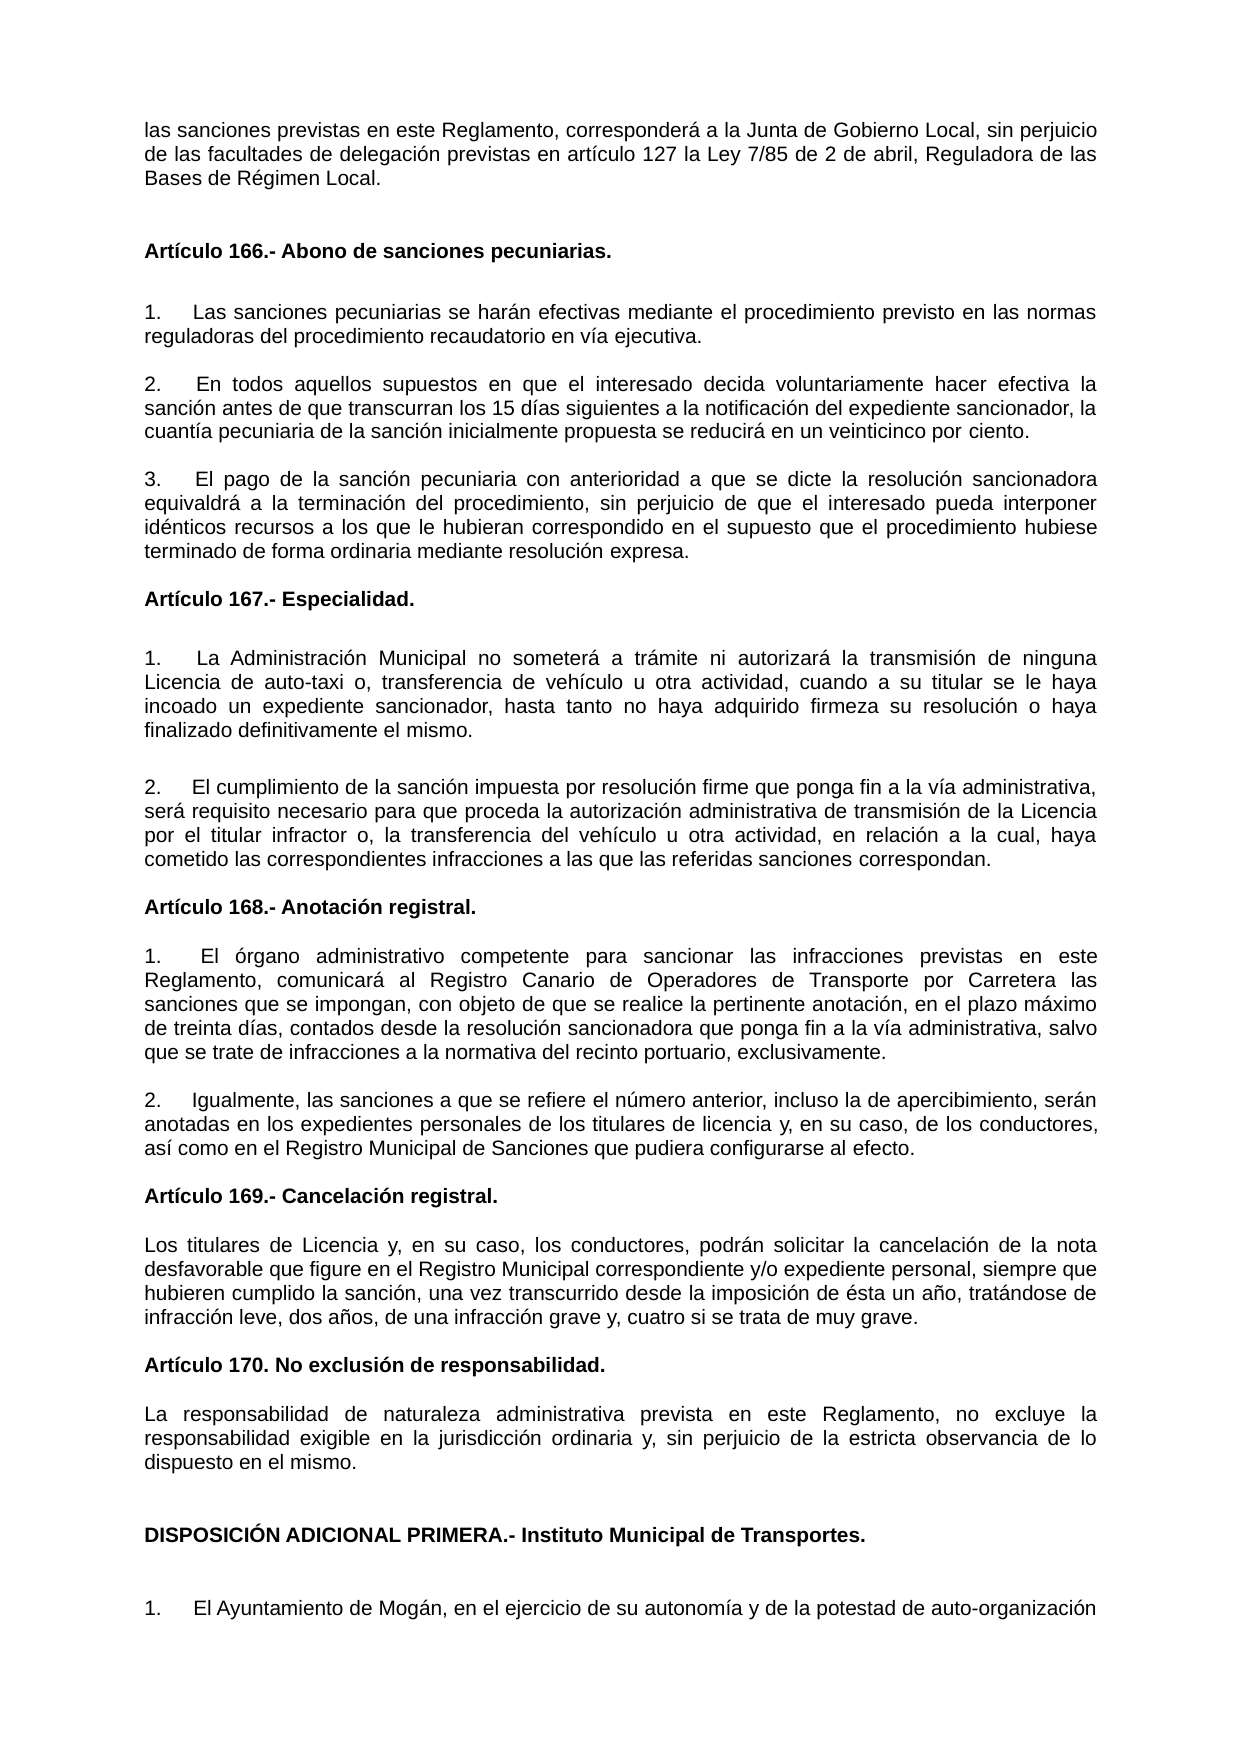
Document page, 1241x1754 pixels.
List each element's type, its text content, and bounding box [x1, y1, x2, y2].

list Las sanciones pecuniarias se harán efectivas mediante el procedimiento previsto en las normas reguladoras del procedimiento recaudatorio en vía ejecutiva. [144, 299, 1097, 347]
list El órgano administrativo competente para sancionar las infracciones previstas en este Reglamento, comunicará al Registro Canario de Operadores de Transporte por Carretera las sanciones que se impongan, con objeto de que se realice la pertinente anotación, en el plazo máximo de treinta días, contados desde la resolución sancionadora que ponga fin a la vía administrativa, salvo que se trate de infracciones a la normativa del recinto portuario, exclusivamente. [144, 944, 1099, 1064]
list Artículo 168.- Anotación registral. [144, 895, 1098, 919]
text Los titulares de Licencia y, en su caso, los conductores, podrán solicitar la cancelación de la nota desfavorable que figure en el Registro Municipal correspondiente y/o expediente personal, siempre que hubieren cumplido la sanción, una vez transcurrido desde la imposición de ésta un año, tratándose de infracción leve, dos años, de una infracción grave y, cuatro si se trata de muy grave. [144, 1233, 1099, 1329]
list En todos aquellos supuestos en que el interesado decida voluntariamente hacer efectiva la sanción antes de que transcurran los 15 días siguientes a la notificación del expediente sancionador, la cuantía pecuniaria de la sanción inicialmente propuesta se reducirá en un veinticinco por ciento. [144, 371, 1098, 443]
list El Ayuntamiento de Mogán, en el ejercicio de su autonomía y de la potestad de auto-organización [144, 1596, 1098, 1620]
text Artículo 170. No exclusión de responsabilidad. [144, 1353, 1099, 1377]
text las sanciones previstas en este Reglamento, corresponderá a la Junta de Gobierno Local, sin perjuicio de las facultades de delegación previstas en artículo 127 la Ley 7/85 de 2 de abril, Reguladora de las Bases de Régimen Local. [144, 118, 1098, 190]
text Artículo 166.- Abono de sanciones pecuniarias. [144, 239, 1098, 263]
text DISPOSICIÓN ADICIONAL PRIMERA.- Instituto Municipal de Transportes. [144, 1523, 1098, 1547]
list El cumplimiento de la sanción impuesta por resolución firme que ponga fin a la vía administrativa, será requisito necesario para que proceda la autorización administrativa de transmisión de la Licencia por el titular infractor o, la transferencia del vehículo u otra actividad, en relación a la cual, haya cometido las correspondientes infracciones a las que las referidas sanciones correspondan. [144, 775, 1098, 871]
list La Administración Municipal no someterá a trámite ni autorizará la transmisión de ninguna Licencia de auto-taxi o, transferencia de vehículo u otra actividad, cuando a su titular se le haya incoado un expediente sancionador, hasta tanto no haya adquirido firmeza su resolución o haya finalizado definitivamente el mismo. [144, 646, 1098, 741]
list Artículo 167.- Especialidad. [144, 587, 1099, 611]
list Igualmente, las sanciones a que se refiere el número anterior, incluso la de apercibimiento, serán anotadas en los expedientes personales de los titulares de licencia y, en su caso, de los conductores, así como en el Registro Municipal de Sanciones que pudiera configurarse al efecto. [144, 1088, 1099, 1160]
list Artículo 169.- Cancelación registral. [144, 1184, 1099, 1208]
text La responsabilidad de naturaleza administrativa prevista en este Reglamento, no excluye la responsabilidad exigible en la jurisdicción ordinaria y, sin perjuicio de la estricta observancia de lo dispuesto en el mismo. [144, 1402, 1098, 1474]
list El pago de la sanción pecuniaria con anterioridad a que se dicte la resolución sancionadora equivaldrá a la terminación del procedimiento, sin perjuicio de que el interesado pueda interponer idénticos recursos a los que le hubieran correspondido en el supuesto que el procedimiento hubiese terminado de forma ordinaria mediante resolución expresa. [144, 467, 1099, 563]
